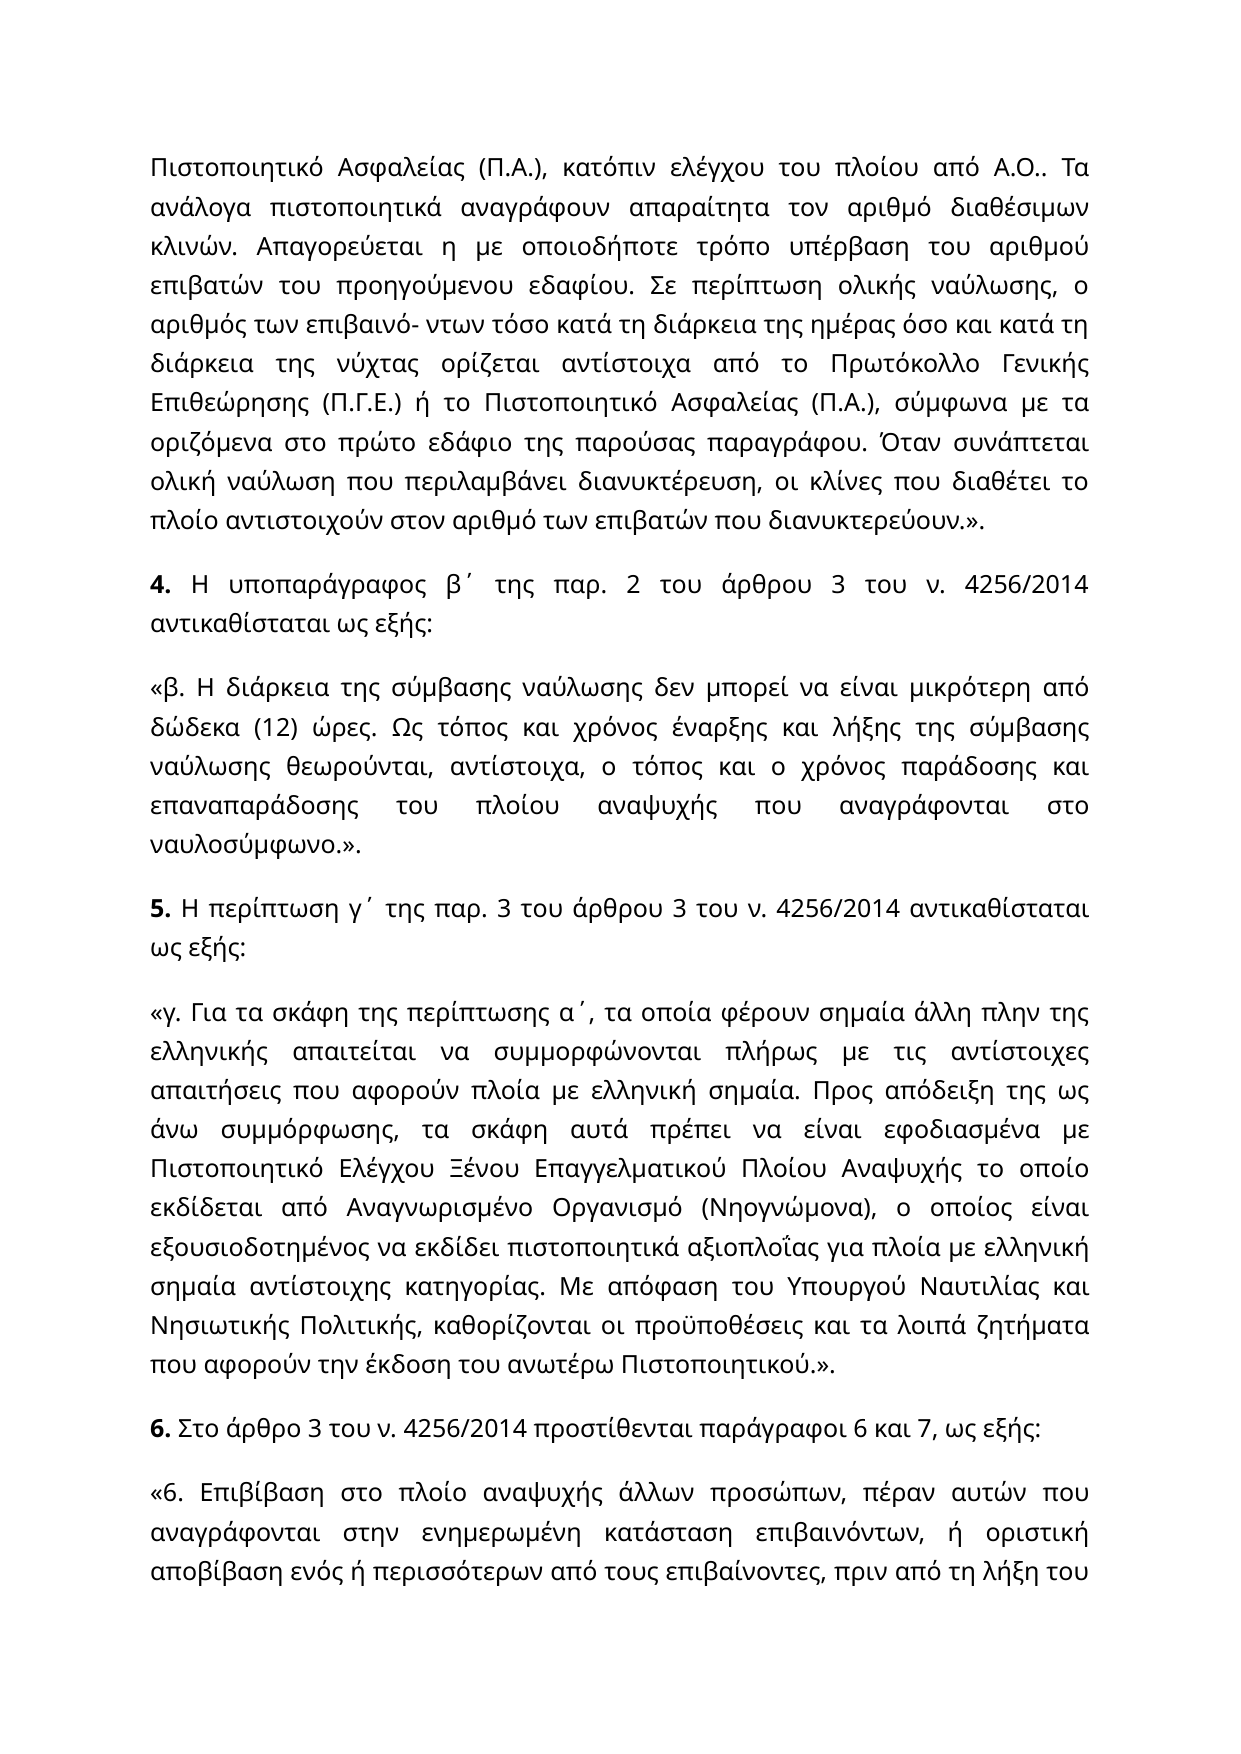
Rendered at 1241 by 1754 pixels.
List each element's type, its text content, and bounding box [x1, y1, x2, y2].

text 4. Η υποπαράγραφος β΄ της παρ. 2 του άρθρου 3 του ν. 4256/2014 αντικαθίσταται ως εξής: [150, 567, 1090, 640]
text «6. Επιβίβαση στο πλοίο αναψυχής άλλων προσώπων, πέραν αυτών που αναγράφονται στην ενημερωμένη κατάσταση επιβαινόντων, ή οριστική αποβίβαση ενός ή περισσότερων από τους επιβαίνοντες, πριν από τη λήξη του [150, 1475, 1090, 1587]
text «β. Η διάρκεια της σύμβασης ναύλωσης δεν μπορεί να είναι μικρότερη από δώδεκα (12) ώρες. Ως τόπος και χρόνος έναρξης και λήξης της σύμβασης ναύλωσης θεωρούνται, αντίστοιχα, ο τόπος και ο χρόνος παράδοσης και επαναπαράδοσης του πλοίου αναψυχής που αναγράφονται στο ναυλοσύμφωνο.». [150, 670, 1090, 861]
text 6. Στο άρθρο 3 του ν. 4256/2014 προστίθενται παράγραφοι 6 και 7, ως εξής: [150, 1411, 1090, 1445]
text Πιστοποιητικό Ασφαλείας (Π.Α.), κατόπιν ελέγχου του πλοίου από Α.Ο.. Τα ανάλογα πιστοποιητικά αναγράφουν απαραίτητα τον αριθμό διαθέσιμων κλινών. Απαγορεύεται η με οποιοδήποτε τρόπο υπέρβαση του αριθμού επιβατών του προηγούμενου εδαφίου. Σε περίπτωση ολικής ναύλωσης, ο αριθμός των επιβαινό- ντων τόσο κατά τη διάρκεια της ημέρας όσο και κατά τη διάρκεια της νύχτας ορίζεται αντίστοιχα από το Πρωτόκολλο Γενικής Επιθεώρησης (Π.Γ.Ε.) ή το Πιστοποιητικό Ασφαλείας (Π.Α.), σύμφωνα με τα οριζόμενα στο πρώτο εδάφιο της παρούσας παραγράφου. Όταν συνάπτεται ολική ναύλωση που περιλαμβάνει διανυκτέρευση, οι κλίνες που διαθέτει το πλοίο αντιστοιχούν στον αριθμό των επιβατών που διανυκτερεύουν.». [150, 150, 1090, 537]
text «γ. Για τα σκάφη της περίπτωσης α΄, τα οποία φέρουν σημαία άλλη πλην της ελληνικής απαιτείται να συμμορφώνονται πλήρως με τις αντίστοιχες απαιτήσεις που αφορούν πλοία με ελληνική σημαία. Προς απόδειξη της ως άνω συμμόρφωσης, τα σκάφη αυτά πρέπει να είναι εφοδιασμένα με Πιστοποιητικό Ελέγχου Ξένου Επαγγελματικού Πλοίου Αναψυχής το οποίο εκδίδεται από Αναγνωρισμένο Οργανισμό (Νηογνώμονα), ο οποίος είναι εξουσιοδοτημένος να εκδίδει πιστοποιητικά αξιοπλοΐας για πλοία με ελληνική σημαία αντίστοιχης κατηγορίας. Με απόφαση του Υπουργού Ναυτιλίας και Νησιωτικής Πολιτικής, καθορίζονται οι προϋποθέσεις και τα λοιπά ζητήματα που αφορούν την έκδοση του ανωτέρω Πιστοποιητικού.». [150, 994, 1090, 1381]
text 5. Η περίπτωση γ΄ της παρ. 3 του άρθρου 3 του ν. 4256/2014 αντικαθίσταται ως εξής: [150, 891, 1090, 964]
